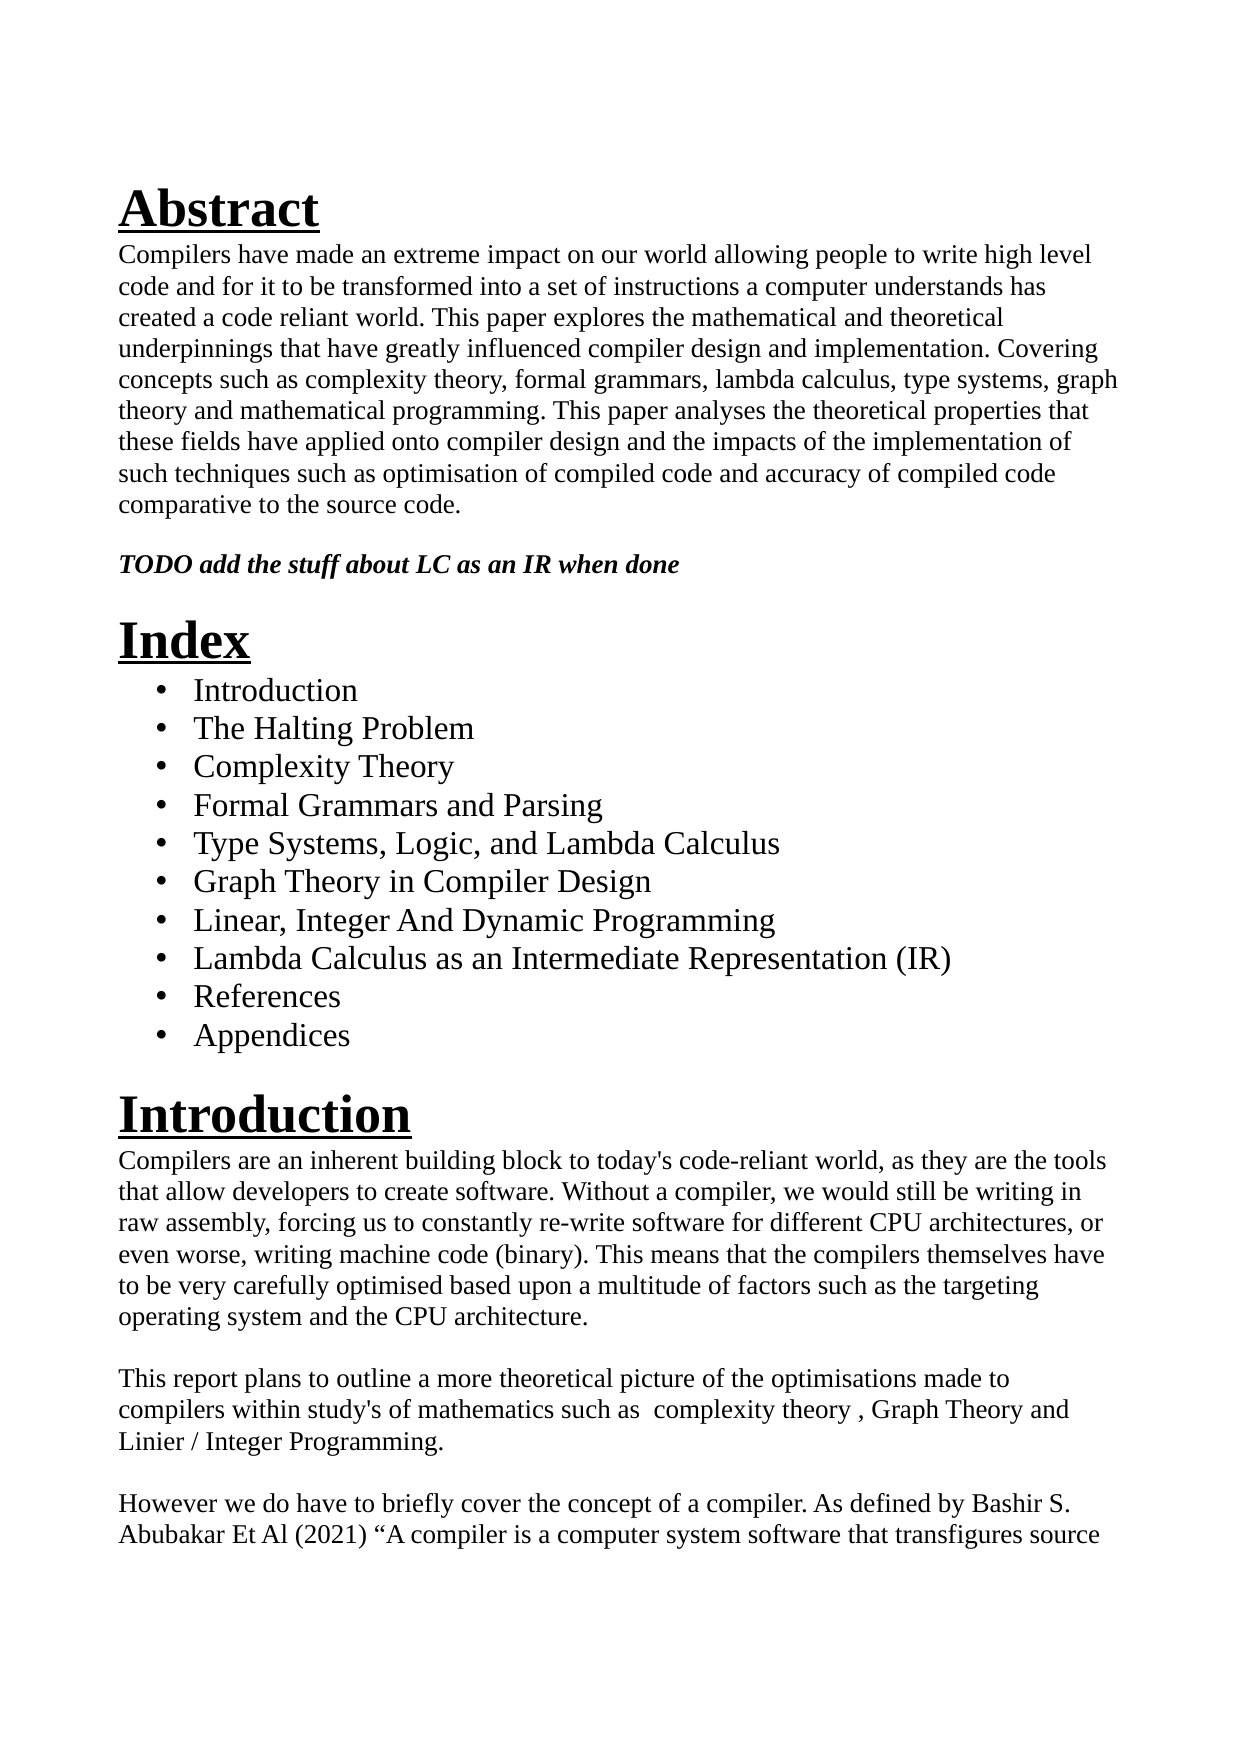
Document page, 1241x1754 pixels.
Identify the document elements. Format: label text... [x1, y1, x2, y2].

text Compilers are an inherent building block to today's code-reliant world, as they are the tools that allow developers to create software. Without a compiler, we would still be writing in raw assembly, forcing us to constantly re-write software for different CPU architectures, or even worse, writing machine code (binary). This means that the compilers themselves have to be very carefully optimised based upon a multitude of factors such as the targeting operating system and the CPU architecture. [118, 1144, 1122, 1331]
list Linear, Integer And Dynamic Programming [156, 900, 1122, 938]
list Introduction [156, 670, 1122, 708]
list The Halting Problem [156, 708, 1122, 747]
list Graph Theory in Compiler Design [156, 862, 1122, 900]
list Appendices [156, 1015, 1122, 1053]
list Lambda Calculus as an Intermediate Representation (IR) [156, 938, 1122, 977]
text TODO add the stuff about LC as an IR when done [118, 548, 1122, 579]
text Index [118, 608, 1122, 670]
list Type Systems, Logic, and Lambda Calculus [156, 823, 1122, 862]
list Complexity Theory [156, 747, 1122, 785]
text Abstract [118, 176, 1122, 239]
text Compilers have made an extreme impact on our world allowing people to write high level code and for it to be transformed into a set of instructions a computer understands has created a code reliant world. This paper explores the mathematical and theoretical underpinnings that have greatly influenced compiler design and implementation. Covering concepts such as complexity theory, formal grammars, lambda calculus, type systems, graph theory and mathematical programming. This paper analyses the theoretical properties that these fields have applied onto compiler design and the impacts of the implementation of such techniques such as optimisation of compiled code and accuracy of compiled code comparative to the source code. [118, 239, 1122, 519]
list Formal Grammars and Parsing [156, 785, 1122, 823]
text However we do have to briefly cover the concept of a compiler. As defined by Bashir S. Abubakar Et Al (2021) “A compiler is a computer system software that transfigures source [118, 1487, 1122, 1549]
text Introduction [118, 1082, 1122, 1144]
text This report plans to outline a more theoretical picture of the optimisations made to compilers within study's of mathematics such as complexity theory , Graph Theory and Linier / Integer Programming. [118, 1362, 1122, 1456]
list References [156, 977, 1122, 1015]
